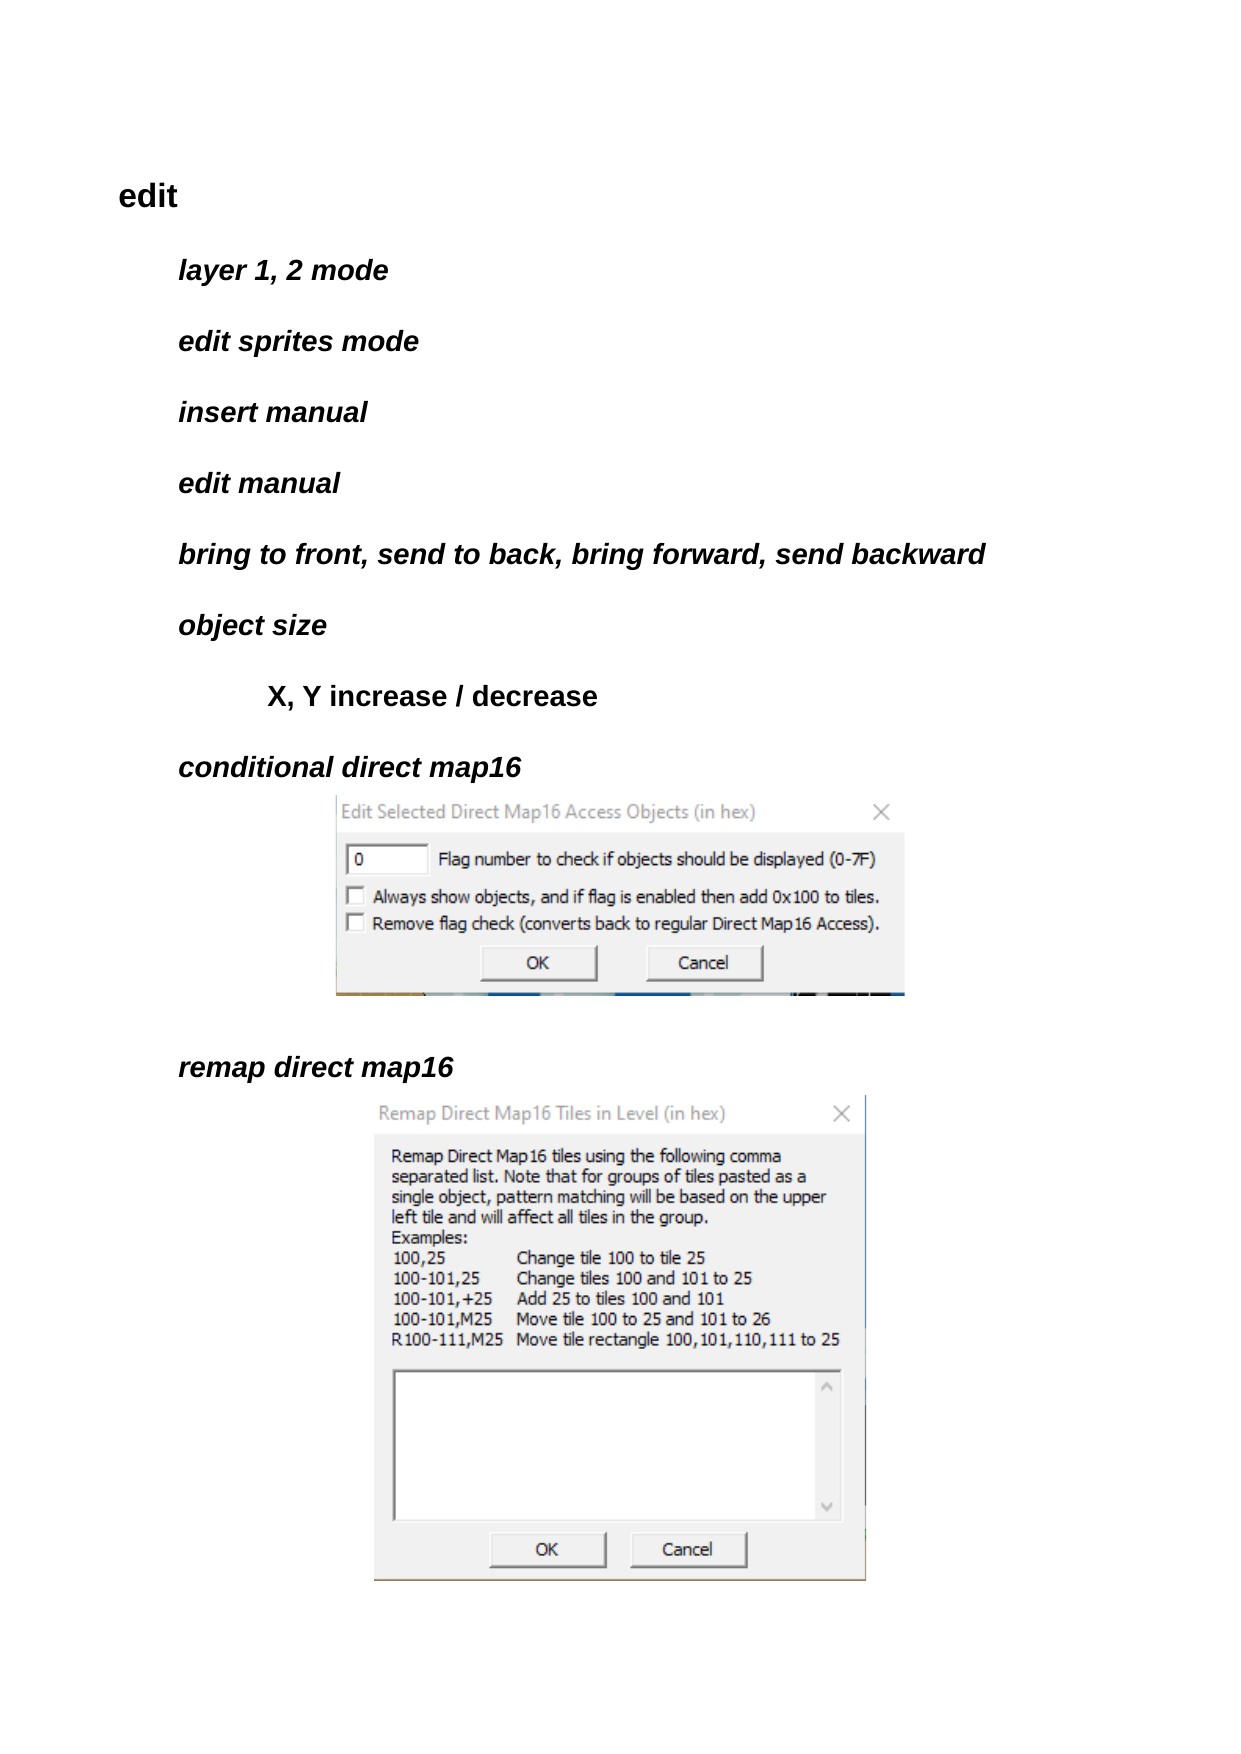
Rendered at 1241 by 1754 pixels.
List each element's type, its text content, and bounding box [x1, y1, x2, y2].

subtitle bring to front, send to back, bring forward, send backward [118, 537, 1122, 570]
picture [374, 1095, 867, 1581]
subtitle insert manual [118, 394, 1122, 428]
subtitle remap direct map16 [118, 1049, 1122, 1083]
subtitle conditional direct map16 [118, 750, 1122, 783]
subtitle edit [118, 176, 1122, 215]
subtitle X, Y increase / decrease [118, 679, 1122, 712]
picture [335, 795, 905, 996]
subtitle object size [118, 608, 1122, 641]
subtitle edit sprites mode [118, 323, 1122, 357]
subtitle edit manual [118, 466, 1122, 499]
subtitle layer 1, 2 mode [118, 252, 1122, 286]
